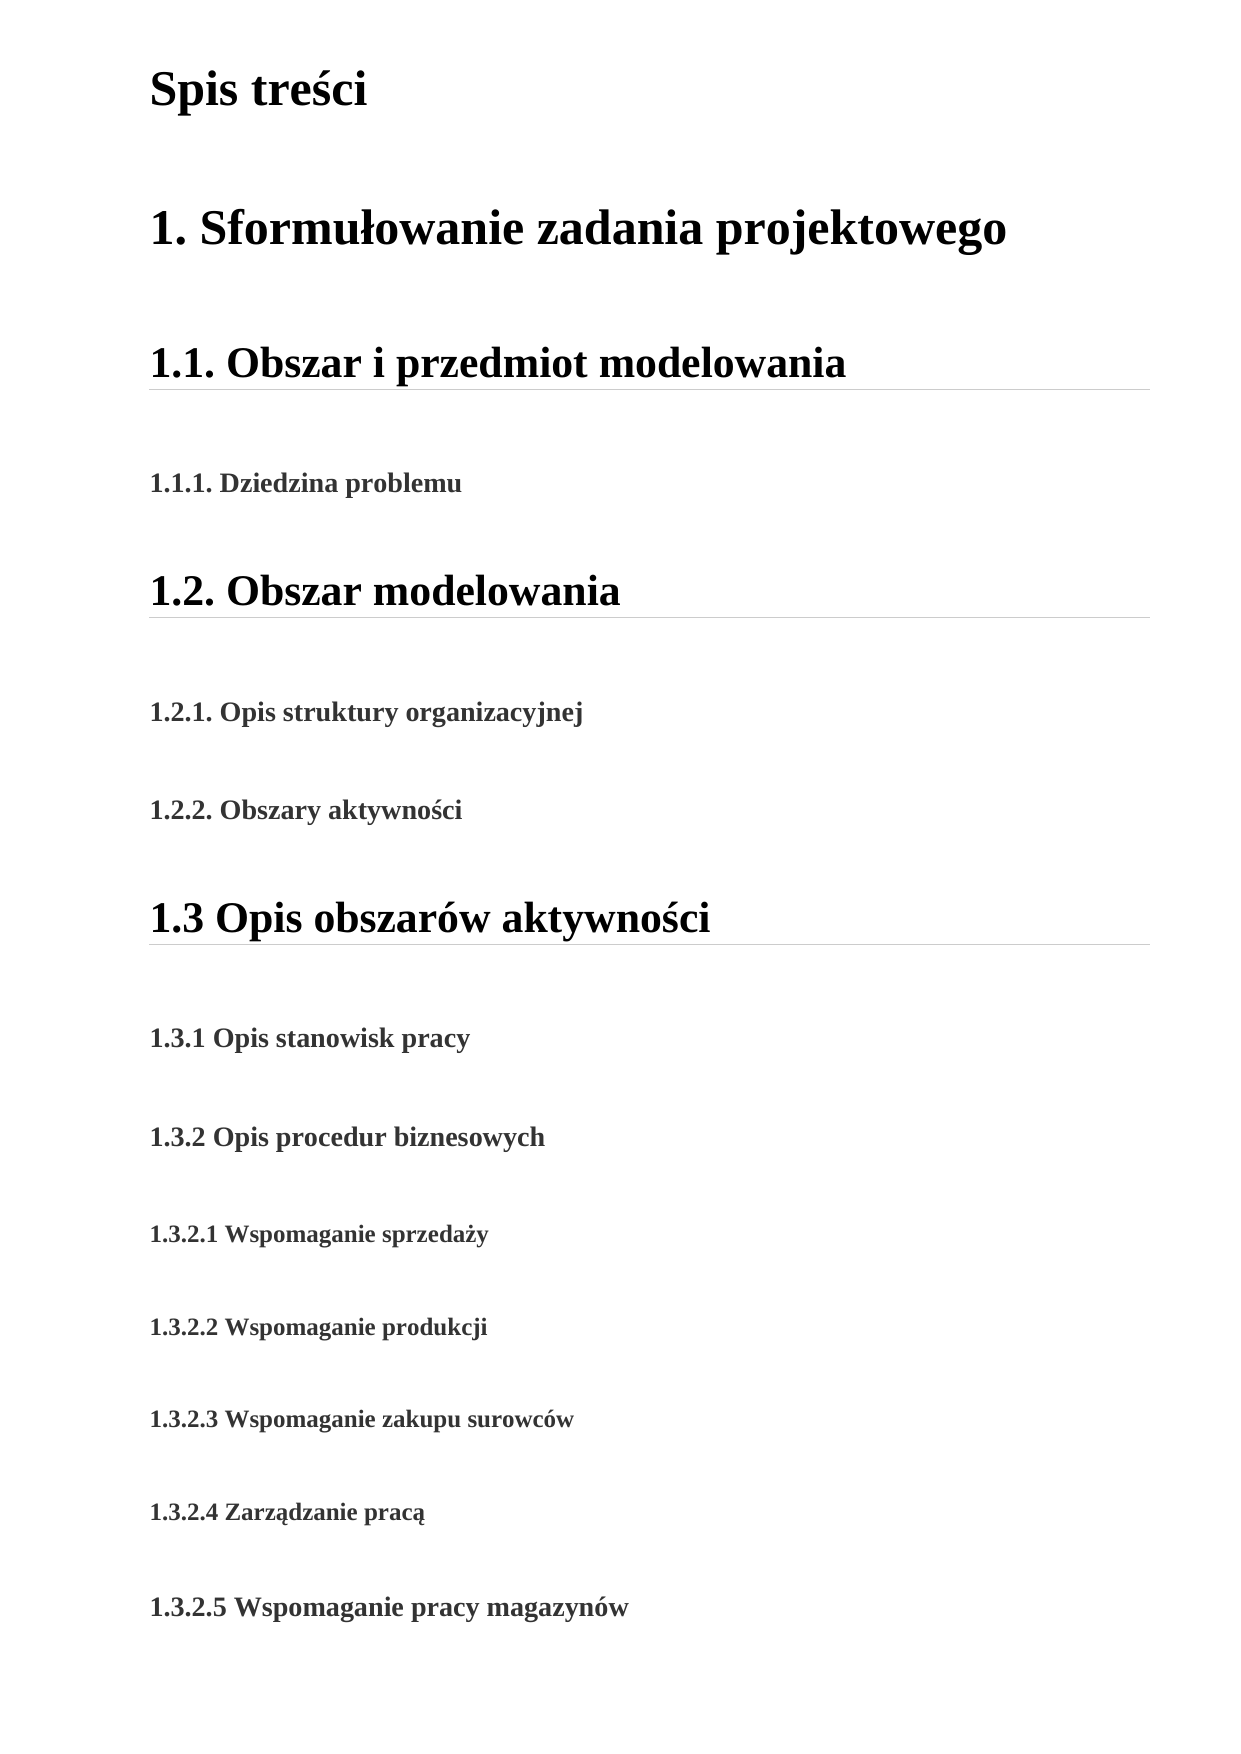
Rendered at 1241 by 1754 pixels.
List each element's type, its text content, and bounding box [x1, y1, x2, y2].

subtitle 1.2. Obszar modelowania [149, 565, 1150, 617]
subtitle 1.3 Opis obszarów aktywności [149, 892, 1150, 944]
subtitle 1.3.2.1 Wspomaganie sprzedaży [149, 1219, 1150, 1247]
subtitle 1.1. Obszar i przedmiot modelowania [149, 337, 1150, 389]
subtitle 1.3.2.3 Wspomaganie zakupu surowców [149, 1404, 1150, 1433]
subtitle 1.3.2.4 Zarządzanie pracą [149, 1497, 1150, 1526]
subtitle Spis treści [149, 59, 1150, 117]
subtitle 1.3.2.2 Wspomaganie produkcji [149, 1312, 1150, 1340]
subtitle 1. Sformułowanie zadania projektowego [149, 198, 1150, 255]
subtitle 1.2.2. Obszary aktywności [149, 793, 1150, 826]
subtitle 1.2.1. Opis struktury organizacyjnej [149, 694, 1150, 727]
subtitle 1.1.1. Dziedzina problemu [149, 466, 1150, 499]
subtitle 1.3.2.5 Wspomaganie pracy magazynów [149, 1590, 1150, 1622]
subtitle 1.3.2 Opis procedur biznesowych [149, 1120, 1150, 1152]
subtitle 1.3.1 Opis stanowisk pracy [149, 1021, 1150, 1054]
